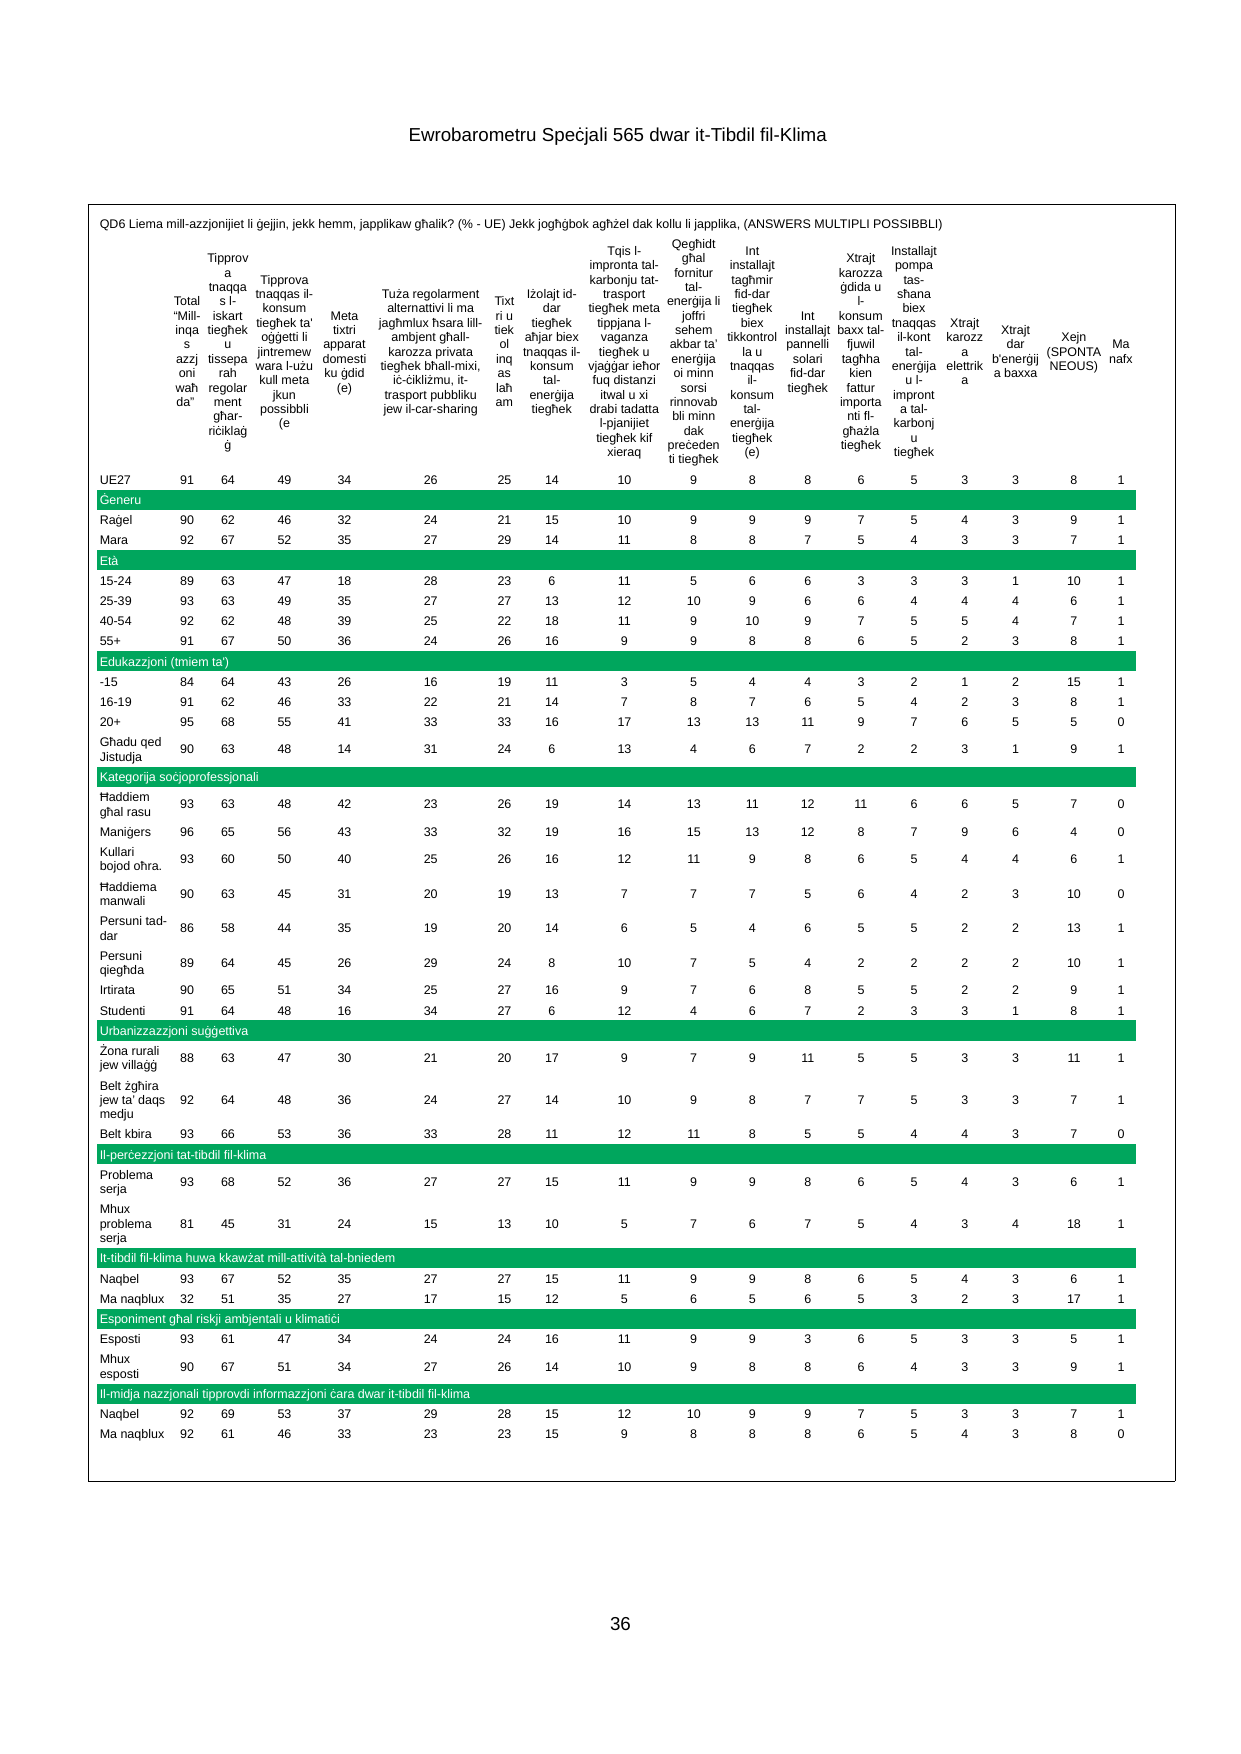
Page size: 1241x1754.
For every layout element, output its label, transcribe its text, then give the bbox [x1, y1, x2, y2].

table_cell 9 [664, 469, 723, 489]
table_cell 4 [887, 1199, 940, 1248]
table_cell 2 [940, 945, 989, 980]
table_cell 56 [251, 821, 317, 842]
table_cell 31 [317, 876, 371, 911]
table_cell Persuni tad-dar [97, 911, 170, 945]
table_cell 13 [519, 876, 584, 911]
table_cell 92 [170, 1424, 204, 1444]
table_cell 48 [251, 787, 317, 821]
table_cell 10 [723, 611, 781, 631]
table_cell 9 [834, 712, 887, 732]
table_cell 6 [781, 591, 834, 611]
table_cell 7 [781, 530, 834, 550]
table_cell 5 [887, 1424, 940, 1444]
table_cell 7 [1042, 611, 1106, 631]
table_cell 11 [781, 712, 834, 732]
table_cell 23 [489, 1424, 519, 1444]
table_cell 8 [834, 821, 887, 842]
table_cell 7 [664, 980, 723, 1000]
table_cell 13 [664, 712, 723, 732]
table_cell 12 [519, 1289, 584, 1309]
table_cell 90 [170, 1349, 204, 1384]
table_cell 52 [251, 1268, 317, 1288]
table_cell 51 [251, 980, 317, 1000]
table_cell 8 [723, 1075, 781, 1124]
table_cell 1 [1106, 692, 1136, 712]
table_cell 64 [204, 945, 251, 980]
table_cell 40-54 [97, 611, 170, 631]
table_cell 2 [887, 732, 940, 767]
table_cell 5 [781, 1124, 834, 1144]
table_cell 2 [834, 945, 887, 980]
table_cell 5 [887, 1329, 940, 1349]
table_cell Xtrajt dar b'enerġija baxxa [989, 234, 1042, 469]
table_cell 3 [989, 1124, 1042, 1144]
table_cell 1 [1106, 732, 1136, 767]
table_cell Mhux problema serja [97, 1199, 170, 1248]
table_cell Naqbel [97, 1404, 170, 1424]
table_cell 63 [204, 591, 251, 611]
table_cell 7 [834, 510, 887, 530]
table_cell 27 [371, 1349, 489, 1384]
table_cell 69 [204, 1404, 251, 1424]
table_cell 2 [887, 945, 940, 980]
table_cell 19 [489, 671, 519, 692]
table_cell 2 [834, 1000, 887, 1020]
table_cell 3 [989, 1165, 1042, 1199]
table_cell 7 [664, 876, 723, 911]
table_cell 32 [317, 510, 371, 530]
table_cell 67 [204, 631, 251, 651]
table_cell 1 [1106, 530, 1136, 550]
table_cell 1 [1106, 1268, 1136, 1288]
table_cell 63 [204, 1041, 251, 1075]
table_cell 43 [251, 671, 317, 692]
table_cell 3 [989, 1424, 1042, 1444]
table_cell 21 [489, 510, 519, 530]
table_cell 12 [585, 1000, 664, 1020]
table_cell 6 [723, 1199, 781, 1248]
table_cell 67 [204, 1268, 251, 1288]
table_cell 96 [170, 821, 204, 842]
table_cell Ħaddiema manwali [97, 876, 170, 911]
table_cell 13 [489, 1199, 519, 1248]
table_cell 0 [1106, 712, 1136, 732]
table_cell 89 [170, 570, 204, 591]
table_cell 39 [317, 611, 371, 631]
table_cell 6 [723, 1000, 781, 1020]
table_cell 9 [723, 1404, 781, 1424]
table_cell 27 [489, 1000, 519, 1020]
table_cell 12 [585, 1404, 664, 1424]
table_cell 2 [940, 876, 989, 911]
table_cell 28 [489, 1124, 519, 1144]
table_cell 27 [489, 1268, 519, 1288]
table_cell 64 [204, 671, 251, 692]
table_cell Iżolajt id-dar tiegħek aħjar biex tnaqqas il-konsum tal-enerġija tiegħek [519, 234, 584, 469]
table_cell 33 [371, 712, 489, 732]
table_cell 43 [317, 821, 371, 842]
table_cell 6 [834, 1424, 887, 1444]
table_cell Belt żgħira jew ta’ daqs medju [97, 1075, 170, 1124]
table_cell 13 [1042, 911, 1106, 945]
table_cell 37 [317, 1404, 371, 1424]
table_cell 24 [371, 510, 489, 530]
table_cell 28 [371, 570, 489, 591]
table_cell 9 [664, 1165, 723, 1199]
table_cell Belt kbira [97, 1124, 170, 1144]
table_cell 3 [834, 671, 887, 692]
table_cell 4 [664, 1000, 723, 1020]
table_cell 10 [1042, 876, 1106, 911]
table_cell 6 [1042, 1268, 1106, 1288]
table_cell 58 [204, 911, 251, 945]
table_cell 5 [887, 631, 940, 651]
table_cell 9 [723, 510, 781, 530]
table_cell 16 [519, 631, 584, 651]
table_cell 17 [585, 712, 664, 732]
table_cell 15 [519, 1424, 584, 1444]
table_cell Raġel [97, 510, 170, 530]
table_cell 6 [1042, 1165, 1106, 1199]
table_cell 93 [170, 787, 204, 821]
table_cell 0 [1106, 1424, 1136, 1444]
table_cell Problema serja [97, 1165, 170, 1199]
table_cell 1 [1106, 1075, 1136, 1124]
table_cell 63 [204, 876, 251, 911]
table_cell 62 [204, 692, 251, 712]
table_cell 10 [1042, 570, 1106, 591]
table_cell 4 [940, 1424, 989, 1444]
table_cell 61 [204, 1329, 251, 1349]
table_cell 6 [834, 591, 887, 611]
table_cell 3 [989, 1349, 1042, 1384]
table_cell 6 [723, 570, 781, 591]
table_cell 21 [371, 1041, 489, 1075]
table_cell 64 [204, 469, 251, 489]
table_cell 12 [585, 1124, 664, 1144]
table_cell 5 [887, 911, 940, 945]
table_cell 11 [519, 1124, 584, 1144]
table_cell 10 [585, 469, 664, 489]
table_cell 11 [585, 1268, 664, 1288]
table_cell 65 [204, 980, 251, 1000]
table_cell 11 [585, 611, 664, 631]
table_cell Edukazzjoni (tmiem ta') [97, 651, 1136, 671]
table_cell 90 [170, 980, 204, 1000]
table_cell Mhux esposti [97, 1349, 170, 1384]
table_cell 4 [887, 530, 940, 550]
table_cell 50 [251, 842, 317, 876]
table_cell 4 [940, 510, 989, 530]
table_cell 24 [489, 1329, 519, 1349]
table_cell 29 [371, 1404, 489, 1424]
table_cell 26 [489, 842, 519, 876]
table_cell 33 [317, 1424, 371, 1444]
table_cell 9 [664, 1268, 723, 1288]
table_cell 91 [170, 469, 204, 489]
table_cell 24 [489, 945, 519, 980]
table_cell 10 [519, 1199, 584, 1248]
table_cell 3 [940, 732, 989, 767]
table_cell 34 [317, 980, 371, 1000]
table_cell 6 [1042, 591, 1106, 611]
table_cell 63 [204, 732, 251, 767]
table_cell 6 [781, 1289, 834, 1309]
table_cell Età [97, 550, 1136, 570]
table_cell 9 [1042, 732, 1106, 767]
table_cell 6 [723, 732, 781, 767]
table_cell 92 [170, 1404, 204, 1424]
table_cell 7 [887, 712, 940, 732]
table_cell 49 [251, 469, 317, 489]
table_cell 53 [251, 1404, 317, 1424]
table_cell Irtirata [97, 980, 170, 1000]
table_cell 9 [723, 1165, 781, 1199]
table_cell 36 [317, 631, 371, 651]
table_cell Qegħidt għal fornitur tal-enerġija li joffri sehem akbar ta’ enerġija oi minn sorsi rinnovabbli minn dak preċedenti tiegħek [664, 234, 723, 469]
table_cell 7 [1042, 530, 1106, 550]
table_cell 3 [940, 1349, 989, 1384]
table_cell 48 [251, 732, 317, 767]
table_cell 34 [317, 1329, 371, 1349]
table_cell 5 [887, 1075, 940, 1124]
table_cell 11 [519, 671, 584, 692]
table_cell 68 [204, 1165, 251, 1199]
table_cell 3 [989, 469, 1042, 489]
table_cell 32 [170, 1289, 204, 1309]
table_cell 35 [251, 1289, 317, 1309]
table_cell 6 [781, 570, 834, 591]
table_cell 93 [170, 842, 204, 876]
table_cell 7 [723, 876, 781, 911]
table_cell 14 [519, 469, 584, 489]
table_cell 7 [781, 732, 834, 767]
table_cell 11 [1042, 1041, 1106, 1075]
table_cell 11 [585, 570, 664, 591]
table_cell 15 [519, 1404, 584, 1424]
table_cell 27 [371, 530, 489, 550]
table_cell 4 [887, 591, 940, 611]
table_cell 3 [989, 692, 1042, 712]
table_cell 16 [519, 980, 584, 1000]
table_cell 1 [1106, 631, 1136, 651]
table_cell 18 [519, 611, 584, 631]
table_cell 55+ [97, 631, 170, 651]
table_cell 90 [170, 510, 204, 530]
table_cell 36 [317, 1075, 371, 1124]
table_cell Int installajt tagħmir fid-dar tiegħek biex tikkontrolla u tnaqqas il-konsum tal-enerġija tiegħek (e) [723, 234, 781, 469]
table_cell 33 [371, 1124, 489, 1144]
table_cell 7 [664, 945, 723, 980]
table_cell 34 [317, 469, 371, 489]
table_cell 1 [1106, 911, 1136, 945]
table_cell 3 [989, 1289, 1042, 1309]
table_cell Studenti [97, 1000, 170, 1020]
table_cell 3 [940, 570, 989, 591]
table_cell 67 [204, 1349, 251, 1384]
table_cell 13 [519, 591, 584, 611]
table_cell Ma naqblux [97, 1289, 170, 1309]
table_cell 8 [781, 469, 834, 489]
table_cell 13 [723, 821, 781, 842]
table_cell 25 [371, 980, 489, 1000]
table_cell 6 [834, 469, 887, 489]
table_cell 53 [251, 1124, 317, 1144]
table_cell 29 [371, 945, 489, 980]
table_cell 11 [664, 842, 723, 876]
table_cell 16 [585, 821, 664, 842]
table_cell 9 [781, 1404, 834, 1424]
table_cell 4 [1042, 821, 1106, 842]
table_cell Installajt pompa tas-sħana biex tnaqqas il-kont tal-enerġija u l-impronta tal-karbonju tiegħek [887, 234, 940, 469]
table_cell 3 [940, 1075, 989, 1124]
table_cell 3 [989, 876, 1042, 911]
table_cell 7 [1042, 787, 1106, 821]
table_cell 64 [204, 1075, 251, 1124]
table_cell 31 [251, 1199, 317, 1248]
table_cell 5 [585, 1199, 664, 1248]
table_cell Kullari bojod oħra. [97, 842, 170, 876]
table_cell 8 [1042, 692, 1106, 712]
table_cell 6 [519, 570, 584, 591]
table_cell 14 [519, 1075, 584, 1124]
table_cell 51 [204, 1289, 251, 1309]
table_cell 25 [371, 611, 489, 631]
table_cell 3 [887, 570, 940, 591]
table_cell 19 [371, 911, 489, 945]
table_cell 8 [519, 945, 584, 980]
table_cell 22 [489, 611, 519, 631]
table_cell 5 [723, 1289, 781, 1309]
table_cell Int installajt pannelli solari fid-dar tiegħek [781, 234, 834, 469]
table_cell 3 [989, 510, 1042, 530]
table_cell 6 [664, 1289, 723, 1309]
table_cell Total “Mill-inqas azzjoni waħda” [170, 234, 204, 469]
table_cell 9 [1042, 510, 1106, 530]
table_cell Xtrajt karozza elettrika [940, 234, 989, 469]
table_cell 17 [371, 1289, 489, 1309]
table_cell 48 [251, 1075, 317, 1124]
table_cell 16 [519, 1329, 584, 1349]
table_cell 2 [989, 945, 1042, 980]
table_cell 35 [317, 530, 371, 550]
table_cell 7 [1042, 1075, 1106, 1124]
table_cell 60 [204, 842, 251, 876]
table_cell 0 [1106, 787, 1136, 821]
table_cell 25 [371, 842, 489, 876]
table_cell 3 [940, 1199, 989, 1248]
table_cell 19 [489, 876, 519, 911]
table_cell 9 [1042, 1349, 1106, 1384]
table_cell 5 [887, 980, 940, 1000]
table_cell 10 [1042, 945, 1106, 980]
table_cell 6 [887, 787, 940, 821]
table_cell 9 [585, 631, 664, 651]
table_cell 5 [834, 1289, 887, 1309]
table_cell 9 [585, 1041, 664, 1075]
table_cell 6 [940, 712, 989, 732]
table_cell 11 [664, 1124, 723, 1144]
table_cell Ħaddiem għal rasu [97, 787, 170, 821]
table_cell 6 [519, 1000, 584, 1020]
table_cell 67 [204, 530, 251, 550]
table_cell 4 [887, 1349, 940, 1384]
table_cell 1 [1106, 1199, 1136, 1248]
table_cell 3 [887, 1289, 940, 1309]
table_cell 4 [989, 842, 1042, 876]
table_cell Ma naqblux [97, 1424, 170, 1444]
table_cell 7 [1042, 1124, 1106, 1144]
table_cell 34 [317, 1349, 371, 1384]
table_cell 8 [781, 980, 834, 1000]
table_cell 6 [834, 1165, 887, 1199]
table_cell 3 [989, 631, 1042, 651]
table_cell 9 [664, 510, 723, 530]
table_cell 8 [781, 1349, 834, 1384]
table_cell 16 [519, 712, 584, 732]
table_cell 4 [940, 1268, 989, 1288]
table_cell 5 [585, 1289, 664, 1309]
table_cell 28 [489, 1404, 519, 1424]
table_cell 24 [371, 1075, 489, 1124]
table_cell 11 [585, 530, 664, 550]
table_cell 1 [989, 1000, 1042, 1020]
table_cell Esponiment għal riskji ambjentali u klimatiċi [97, 1309, 1136, 1329]
table_cell 16-19 [97, 692, 170, 712]
table_cell Persuni qiegħda [97, 945, 170, 980]
table_cell Ġeneru [97, 490, 1136, 510]
table_cell 6 [723, 980, 781, 1000]
table_cell 0 [1106, 1124, 1136, 1144]
table_cell 27 [371, 1268, 489, 1288]
table_cell 27 [317, 1289, 371, 1309]
table_cell 2 [940, 980, 989, 1000]
table_cell 9 [723, 1041, 781, 1075]
table_cell 14 [519, 1349, 584, 1384]
table_cell 63 [204, 787, 251, 821]
table_cell 36 [317, 1165, 371, 1199]
table_cell 52 [251, 1165, 317, 1199]
table_cell 12 [781, 787, 834, 821]
table_cell 20+ [97, 712, 170, 732]
table_cell 63 [204, 570, 251, 591]
table_cell 8 [781, 1268, 834, 1288]
table_cell 27 [489, 1165, 519, 1199]
table_cell 8 [664, 1424, 723, 1444]
table_cell 6 [834, 1329, 887, 1349]
table_cell 16 [317, 1000, 371, 1020]
table_cell 5 [887, 1165, 940, 1199]
table_cell 4 [781, 945, 834, 980]
table_cell 15 [489, 1289, 519, 1309]
table_cell Maniġers [97, 821, 170, 842]
table_cell 7 [781, 1000, 834, 1020]
table_cell 90 [170, 876, 204, 911]
table_cell 6 [834, 842, 887, 876]
table_cell 15 [519, 1268, 584, 1288]
table_cell 19 [519, 787, 584, 821]
table_cell 0 [1106, 821, 1136, 842]
table_cell 49 [251, 591, 317, 611]
table_cell 23 [371, 1424, 489, 1444]
table_cell 5 [834, 530, 887, 550]
table_cell 4 [940, 591, 989, 611]
table_cell 10 [585, 1075, 664, 1124]
table_cell 8 [723, 631, 781, 651]
table_cell 10 [664, 591, 723, 611]
table_cell 9 [1042, 980, 1106, 1000]
table_cell 46 [251, 1424, 317, 1444]
table_cell 5 [834, 1124, 887, 1144]
table_cell 10 [585, 510, 664, 530]
table_cell 5 [664, 671, 723, 692]
table_cell 5 [781, 876, 834, 911]
table_cell 9 [723, 591, 781, 611]
table_cell 27 [371, 591, 489, 611]
table_cell Tuża regolarment alternattivi li ma jagħmlux ħsara lill-ambjent għall-karozza privata tiegħek bħall-mixi, iċ-ċikliżmu, it-trasport pubbliku jew il-car-sharing [371, 234, 489, 469]
table_cell 9 [664, 611, 723, 631]
table_cell Għadu qed Jistudja [97, 732, 170, 767]
table_cell 8 [723, 530, 781, 550]
table_cell 5 [887, 469, 940, 489]
table_cell 33 [489, 712, 519, 732]
table_cell 9 [723, 1268, 781, 1288]
table_cell 9 [781, 510, 834, 530]
table_cell 5 [723, 945, 781, 980]
table_cell 20 [489, 1041, 519, 1075]
table_cell 1 [989, 570, 1042, 591]
table_cell 35 [317, 911, 371, 945]
table_cell 27 [489, 591, 519, 611]
table_cell 7 [585, 692, 664, 712]
table_cell 11 [585, 1329, 664, 1349]
table_cell 13 [664, 787, 723, 821]
table_cell 6 [834, 876, 887, 911]
table_cell 5 [834, 1041, 887, 1075]
table_cell 45 [251, 876, 317, 911]
table_cell 1 [1106, 1165, 1136, 1199]
table_cell 48 [251, 1000, 317, 1020]
table_cell 24 [317, 1199, 371, 1248]
table_cell 5 [989, 787, 1042, 821]
table_cell Tqis l-impronta tal-karbonju tat-trasport tiegħek meta tippjana l-vaganza tiegħek u vjaġġar ieħor fuq distanzi itwal u xi drabi tadatta l-pjanijiet tiegħek kif xieraq [585, 234, 664, 469]
table_cell 46 [251, 510, 317, 530]
table_cell 26 [371, 469, 489, 489]
table_cell 0 [1106, 876, 1136, 911]
table_cell 5 [834, 1199, 887, 1248]
table_cell 8 [781, 1165, 834, 1199]
table_cell 2 [940, 1289, 989, 1309]
table_cell Tixtri u tiekol inqas laħam [489, 234, 519, 469]
table_cell 5 [887, 1041, 940, 1075]
table_cell 5 [834, 980, 887, 1000]
table_cell 18 [1042, 1199, 1106, 1248]
table_cell 26 [317, 945, 371, 980]
table_cell 47 [251, 570, 317, 591]
table_cell 5 [664, 911, 723, 945]
table_cell 27 [371, 1165, 489, 1199]
table_cell 92 [170, 611, 204, 631]
table_cell 33 [317, 692, 371, 712]
table_cell 41 [317, 712, 371, 732]
table_cell 3 [887, 1000, 940, 1020]
table_cell 93 [170, 591, 204, 611]
table_cell 4 [940, 842, 989, 876]
table_cell 5 [887, 611, 940, 631]
table_cell 27 [489, 1075, 519, 1124]
table_cell 93 [170, 1329, 204, 1349]
table_cell 26 [317, 671, 371, 692]
table_cell 35 [317, 1268, 371, 1288]
table_cell 8 [723, 469, 781, 489]
table_cell 11 [723, 787, 781, 821]
table_cell [97, 234, 170, 469]
table_cell 26 [489, 787, 519, 821]
table_cell 13 [723, 712, 781, 732]
table_cell 15 [664, 821, 723, 842]
table_cell Il-midja nazzjonali tipprovdi informazzjoni ċara dwar it-tibdil fil-klima [97, 1384, 1136, 1404]
table_cell 5 [887, 842, 940, 876]
table_cell 92 [170, 1075, 204, 1124]
table_cell Żona rurali jew villaġġ [97, 1041, 170, 1075]
table_cell 3 [834, 570, 887, 591]
table_cell 40 [317, 842, 371, 876]
table_cell Kategorija soċjoprofessjonali [97, 767, 1136, 787]
table_cell 6 [519, 732, 584, 767]
table_cell 66 [204, 1124, 251, 1144]
table_cell 8 [723, 1349, 781, 1384]
table_cell 14 [519, 530, 584, 550]
table_cell 2 [940, 911, 989, 945]
table_cell 9 [664, 1075, 723, 1124]
table_cell 8 [1042, 631, 1106, 651]
table_cell 9 [723, 1329, 781, 1349]
table_cell Urbanizzazzjoni suġġettiva [97, 1020, 1136, 1041]
table_cell 91 [170, 1000, 204, 1020]
table_cell 1 [1106, 842, 1136, 876]
table_cell 9 [664, 631, 723, 651]
table_cell 6 [834, 1268, 887, 1288]
table_cell 6 [834, 1349, 887, 1384]
table_cell 23 [489, 570, 519, 591]
table_cell 44 [251, 911, 317, 945]
table_cell 7 [834, 1075, 887, 1124]
table_cell 11 [834, 787, 887, 821]
table_cell 1 [1106, 671, 1136, 692]
table_cell 14 [519, 911, 584, 945]
table_cell 84 [170, 671, 204, 692]
table_cell 20 [489, 911, 519, 945]
table_cell 62 [204, 510, 251, 530]
table_cell 22 [371, 692, 489, 712]
table_cell 31 [371, 732, 489, 767]
table_cell 51 [251, 1349, 317, 1384]
table_cell 9 [664, 1329, 723, 1349]
table_cell 25 [489, 469, 519, 489]
table_cell 35 [317, 591, 371, 611]
table_cell 7 [664, 1199, 723, 1248]
table_cell 21 [489, 692, 519, 712]
table_cell Meta tixtri apparat domestiku ġdid (e) [317, 234, 371, 469]
table_cell 62 [204, 611, 251, 631]
table_cell 8 [664, 530, 723, 550]
table_cell 6 [834, 631, 887, 651]
table_cell Naqbel [97, 1268, 170, 1288]
table_cell Il-perċezzjoni tat-tibdil fil-klima [97, 1144, 1136, 1164]
table_cell 14 [585, 787, 664, 821]
table_cell 4 [940, 1124, 989, 1144]
table_cell 11 [781, 1041, 834, 1075]
table_cell 4 [723, 671, 781, 692]
table_cell 7 [887, 821, 940, 842]
table_cell 1 [1106, 1329, 1136, 1349]
table_cell 15 [1042, 671, 1106, 692]
table_cell 9 [664, 1349, 723, 1384]
table_cell 8 [723, 1424, 781, 1444]
table_cell 8 [664, 692, 723, 712]
table_cell 45 [204, 1199, 251, 1248]
table_cell 1 [1106, 510, 1136, 530]
table_cell 4 [723, 911, 781, 945]
table_cell 6 [781, 692, 834, 712]
table_cell Tipprova tnaqqas l-iskart tiegħek u tisseparah regolarment għar-riċiklaġġ [204, 234, 251, 469]
table_cell 7 [723, 692, 781, 712]
table_cell 2 [989, 671, 1042, 692]
table_cell 3 [989, 1268, 1042, 1288]
table_cell 4 [887, 876, 940, 911]
table_cell 8 [1042, 1424, 1106, 1444]
table_cell 24 [371, 1329, 489, 1349]
table_cell 1 [1106, 611, 1136, 631]
table_cell 50 [251, 631, 317, 651]
table_cell 1 [989, 732, 1042, 767]
table_cell 20 [371, 876, 489, 911]
table_cell 5 [1042, 712, 1106, 732]
table_cell 68 [204, 712, 251, 732]
table_cell 32 [489, 821, 519, 842]
table_cell 7 [664, 1041, 723, 1075]
table_cell 4 [989, 611, 1042, 631]
table_cell 8 [723, 1124, 781, 1144]
table_cell 1 [1106, 980, 1136, 1000]
table_cell 5 [887, 510, 940, 530]
table_cell 1 [1106, 1289, 1136, 1309]
table_cell 5 [834, 692, 887, 712]
table_cell 29 [489, 530, 519, 550]
table_cell 18 [317, 570, 371, 591]
table_cell 95 [170, 712, 204, 732]
table_cell 11 [585, 1165, 664, 1199]
table_cell 9 [585, 980, 664, 1000]
table_cell 15 [519, 1165, 584, 1199]
table_cell 4 [940, 1165, 989, 1199]
table_cell 6 [940, 787, 989, 821]
table_cell 55 [251, 712, 317, 732]
table_cell 1 [1106, 570, 1136, 591]
table_cell 1 [1106, 1404, 1136, 1424]
table_cell 46 [251, 692, 317, 712]
table_cell 89 [170, 945, 204, 980]
table_cell 4 [989, 1199, 1042, 1248]
table_cell 8 [781, 1424, 834, 1444]
table_cell 5 [887, 1404, 940, 1424]
table_cell 26 [489, 1349, 519, 1384]
table_cell 92 [170, 530, 204, 550]
table_cell 15 [371, 1199, 489, 1248]
table_cell 10 [585, 1349, 664, 1384]
table_cell 16 [371, 671, 489, 692]
table_cell 10 [664, 1404, 723, 1424]
table_cell 25-39 [97, 591, 170, 611]
table_cell 5 [664, 570, 723, 591]
table_cell 33 [371, 821, 489, 842]
table_cell Mara [97, 530, 170, 550]
table_cell 2 [940, 631, 989, 651]
table_cell 2 [989, 980, 1042, 1000]
table_cell 24 [371, 631, 489, 651]
table_cell 2 [989, 911, 1042, 945]
table_cell Ma nafx [1106, 234, 1136, 469]
table_cell 15-24 [97, 570, 170, 591]
table_cell 24 [489, 732, 519, 767]
table_cell 9 [585, 1424, 664, 1444]
table_cell 81 [170, 1199, 204, 1248]
table_cell 4 [887, 692, 940, 712]
table_cell 19 [519, 821, 584, 842]
table_cell 4 [781, 671, 834, 692]
table_cell 23 [371, 787, 489, 821]
table_cell 26 [489, 631, 519, 651]
table_cell Xtrajt karozza ġdida u l-konsum baxx tal-fjuwil tagħha kien fattur importanti fl-għażla tiegħek [834, 234, 887, 469]
table_cell 47 [251, 1041, 317, 1075]
table_cell 86 [170, 911, 204, 945]
table_cell 3 [940, 1404, 989, 1424]
table_cell 5 [989, 712, 1042, 732]
table_cell 8 [1042, 1000, 1106, 1020]
table_cell 3 [989, 530, 1042, 550]
table_cell 4 [989, 591, 1042, 611]
table_cell 12 [781, 821, 834, 842]
table_cell 2 [940, 692, 989, 712]
table_cell 1 [1106, 1041, 1136, 1075]
table_cell 17 [519, 1041, 584, 1075]
table_cell 6 [989, 821, 1042, 842]
table_cell -15 [97, 671, 170, 692]
table_cell 3 [989, 1329, 1042, 1349]
table_cell Xejn (SPONTANEOUS) [1042, 234, 1106, 469]
table_cell 52 [251, 530, 317, 550]
table_cell 1 [1106, 945, 1136, 980]
table_cell 9 [781, 611, 834, 631]
table_cell Tipprova tnaqqas il-konsum tiegħek ta' oġġetti li jintremew wara l-użu kull meta jkun possibbli (e [251, 234, 317, 469]
table_cell 3 [940, 1000, 989, 1020]
table_cell 17 [1042, 1289, 1106, 1309]
table_cell 7 [834, 1404, 887, 1424]
table_cell 7 [585, 876, 664, 911]
table_cell 9 [723, 842, 781, 876]
table_cell 7 [1042, 1404, 1106, 1424]
table_cell 1 [1106, 1349, 1136, 1384]
table_cell 65 [204, 821, 251, 842]
table_cell 3 [940, 1041, 989, 1075]
table_cell 42 [317, 787, 371, 821]
table_cell 4 [664, 732, 723, 767]
table_cell 47 [251, 1329, 317, 1349]
table_cell 3 [989, 1404, 1042, 1424]
table_cell 15 [519, 510, 584, 530]
table_cell UE27 [97, 469, 170, 489]
table_cell 36 [317, 1124, 371, 1144]
table_cell 4 [887, 1124, 940, 1144]
table_cell 64 [204, 1000, 251, 1020]
table_cell 7 [781, 1199, 834, 1248]
table_cell 34 [371, 1000, 489, 1020]
table_cell 3 [781, 1329, 834, 1349]
table_cell 61 [204, 1424, 251, 1444]
table_cell 3 [940, 530, 989, 550]
table_cell 5 [834, 911, 887, 945]
table_cell 88 [170, 1041, 204, 1075]
table_cell 27 [489, 980, 519, 1000]
table_cell 3 [585, 671, 664, 692]
table_cell It-tibdil fil-klima huwa kkawżat mill-attività tal-bniedem [97, 1248, 1136, 1268]
table_cell 93 [170, 1124, 204, 1144]
table_cell 6 [781, 911, 834, 945]
table_cell 5 [1042, 1329, 1106, 1349]
table_cell 12 [585, 842, 664, 876]
table_cell 1 [1106, 1000, 1136, 1020]
table_cell 3 [989, 1075, 1042, 1124]
table_cell 10 [585, 945, 664, 980]
table_cell 9 [940, 821, 989, 842]
table_header QD6 Liema mill-azzjonijiet li ġejjin, jekk hemm, japplikaw għalik? (% - UE) Jekk jogħġbok agħżel dak kollu li japplika, (ANSWERS MULTIPLI POSSIBBLI) [97, 213, 1136, 233]
table_cell 6 [585, 911, 664, 945]
table_cell 7 [781, 1075, 834, 1124]
table_cell 8 [781, 842, 834, 876]
table_cell 93 [170, 1268, 204, 1288]
table_cell 5 [940, 611, 989, 631]
table_cell 91 [170, 631, 204, 651]
table_cell 8 [781, 631, 834, 651]
table_cell 3 [940, 1329, 989, 1349]
table_cell 14 [519, 692, 584, 712]
table_cell 45 [251, 945, 317, 980]
table_cell 1 [1106, 591, 1136, 611]
table_cell 16 [519, 842, 584, 876]
table_cell 30 [317, 1041, 371, 1075]
table_cell 12 [585, 591, 664, 611]
table_cell 7 [834, 611, 887, 631]
table_cell 48 [251, 611, 317, 631]
table_cell 2 [887, 671, 940, 692]
table_cell 3 [989, 1041, 1042, 1075]
table_cell 91 [170, 692, 204, 712]
table_cell 1 [1106, 469, 1136, 489]
table_cell 6 [1042, 842, 1106, 876]
table_cell 13 [585, 732, 664, 767]
table_cell Esposti [97, 1329, 170, 1349]
table_cell 1 [940, 671, 989, 692]
table_cell 5 [887, 1268, 940, 1288]
table_cell 14 [317, 732, 371, 767]
table_cell 2 [834, 732, 887, 767]
table_cell 3 [940, 469, 989, 489]
table_cell 93 [170, 1165, 204, 1199]
table_cell 90 [170, 732, 204, 767]
table_cell 8 [1042, 469, 1106, 489]
